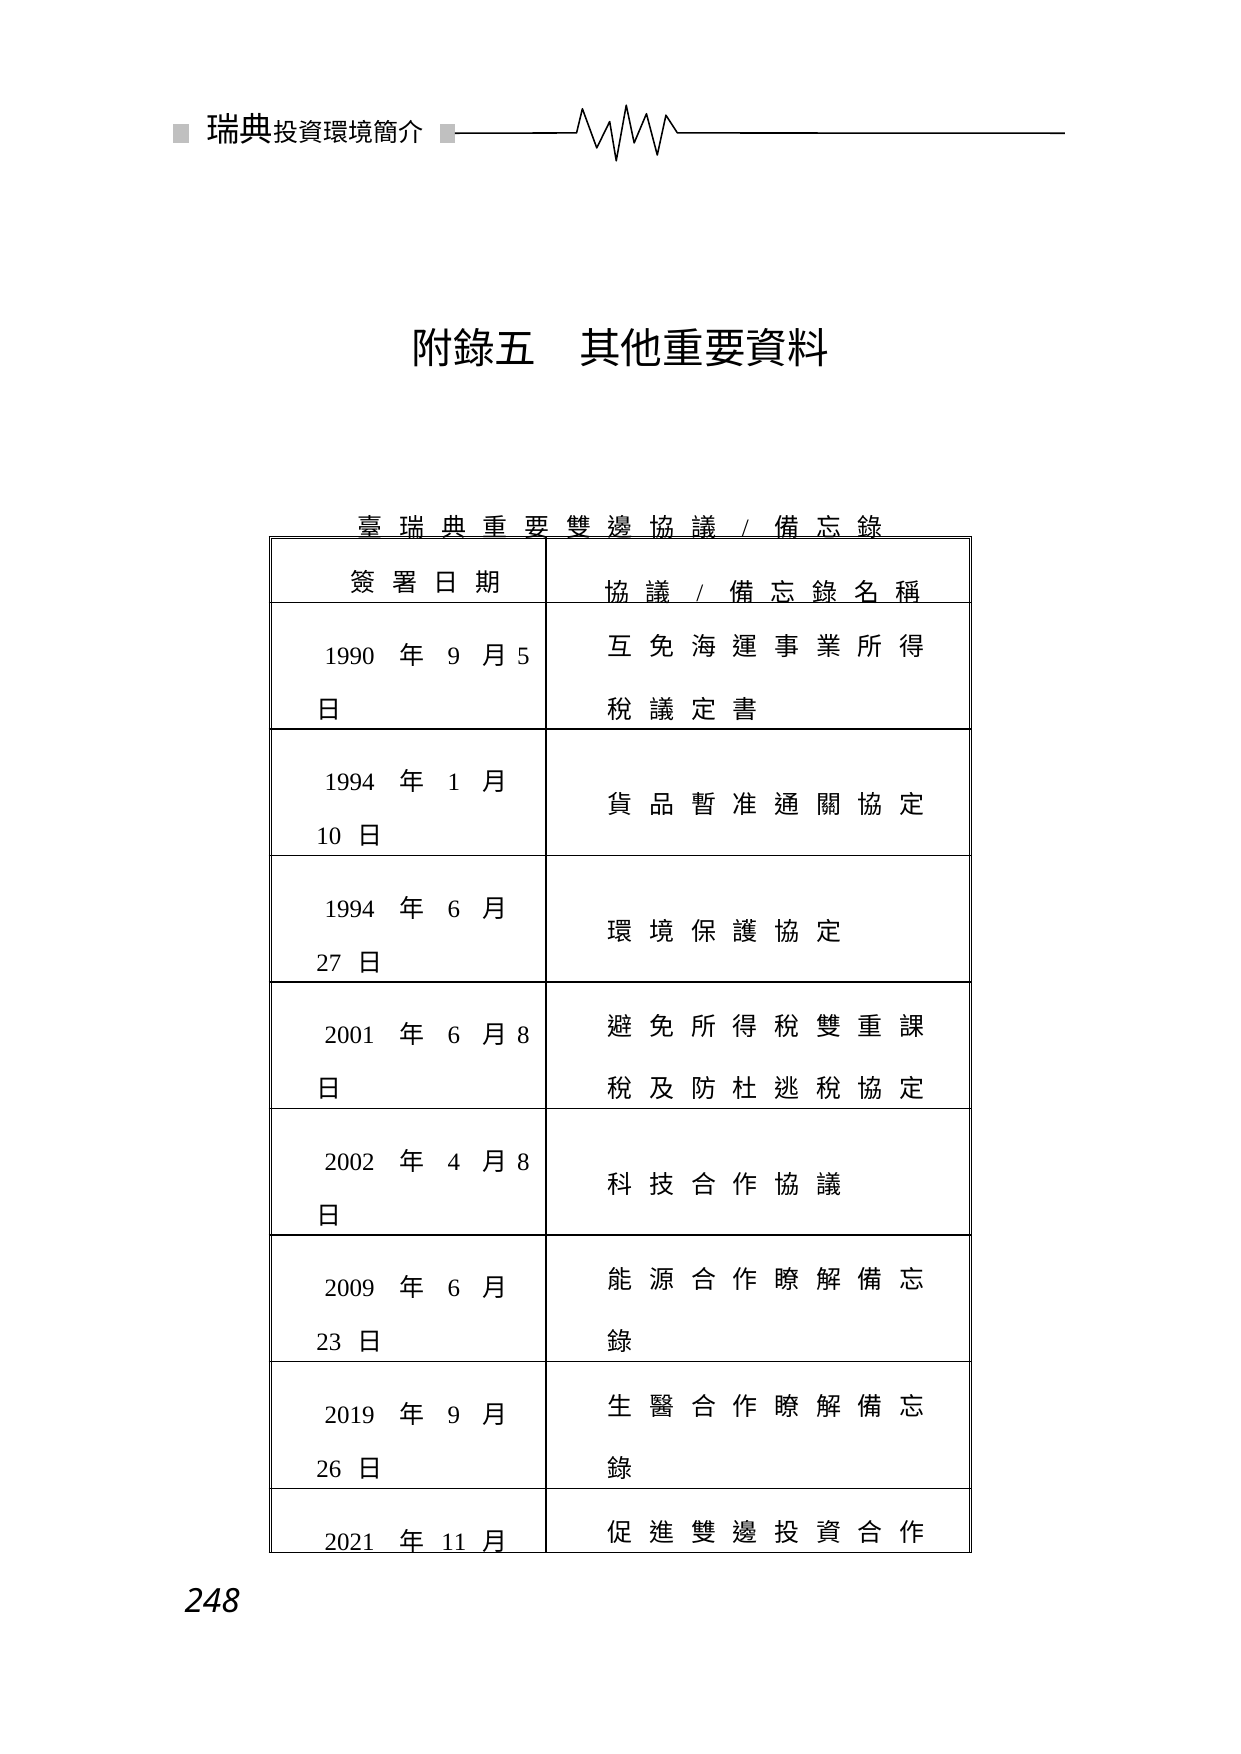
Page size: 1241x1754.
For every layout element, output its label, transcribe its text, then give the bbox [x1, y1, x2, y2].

table_cell 2002年4月8日 [272, 1109, 545, 1234]
table_cell 環境保護協定 [547, 856, 969, 981]
table_header 簽署日期 [272, 539, 545, 601]
table_cell 科技合作協議 [547, 1109, 969, 1234]
table_header 協議/備忘錄名稱 [547, 539, 969, 601]
table_cell 促進雙邊投資合作 [547, 1489, 969, 1551]
table_cell 2009年6月23日 [272, 1236, 545, 1361]
table_cell 能源合作瞭解備忘錄 [547, 1236, 969, 1361]
table_cell 2001年6月8日 [272, 983, 545, 1108]
table_cell 避免所得稅雙重課稅及防杜逃稅協定 [547, 983, 969, 1108]
table_cell 2019年9月26日 [272, 1362, 545, 1487]
table_cell 貨品暫准通關協定 [547, 730, 969, 854]
table_cell 1990年9月5日 [272, 603, 545, 728]
table_cell 1994年6月27日 [272, 856, 545, 981]
table_cell 2021年11月 [272, 1489, 545, 1551]
table_cell 1994年1月10日 [272, 730, 545, 854]
text 附錄五 其他重要資料 [183, 304, 1058, 366]
table_cell 互免海運事業所得稅議定書 [547, 603, 969, 728]
text 臺瑞典重要雙邊協議/備忘錄 [183, 473, 1058, 536]
table_cell 生醫合作瞭解備忘錄 [547, 1362, 969, 1487]
